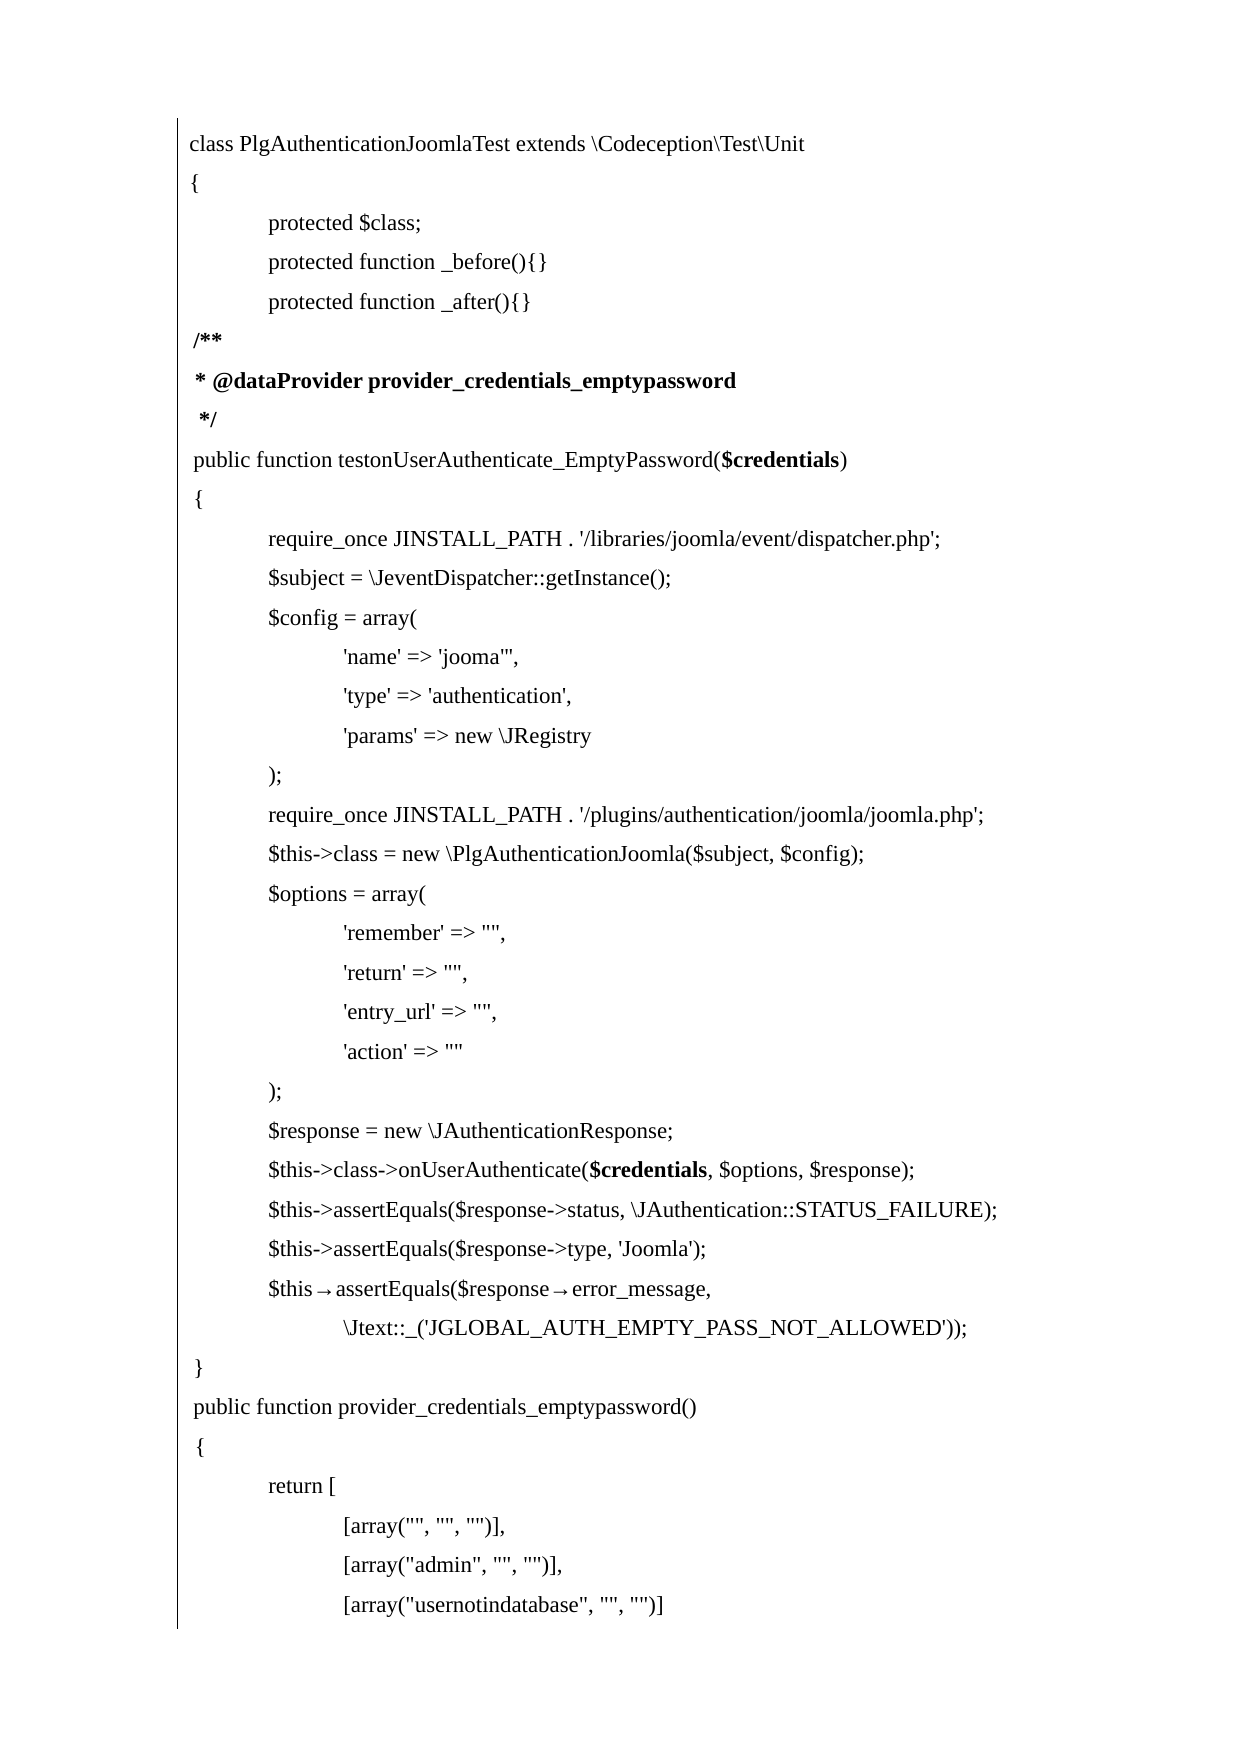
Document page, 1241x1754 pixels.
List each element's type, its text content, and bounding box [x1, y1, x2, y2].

text class PlgAuthenticationJoomlaTest extends \Codeception\Test\Unit { protected $class; protected function _before(){} protected function _after(){} /** * @dataProvider provider_credentials_emptypassword */ public function testonUserAuthenticate_EmptyPassword($credentials) { require_once JINSTALL_PATH . '/libraries/joomla/event/dispatcher.php'; $subject = \JeventDispatcher::getInstance(); $config = array( 'name' => 'jooma"', 'type' => 'authentication', 'params' => new \JRegistry ); require_once JINSTALL_PATH . '/plugins/authentication/joomla/joomla.php'; $this->class = new \PlgAuthenticationJoomla($subject, $config); $options = array( 'remember' => "", 'return' => "", 'entry_url' => "", 'action' => "" ); $response = new \JAuthenticationResponse; $this->class->onUserAuthenticate($credentials, $options, $response); $this->assertEquals($response->status, \JAuthentication::STATUS_FAILURE); $this->assertEquals($response->type, 'Joomla'); $this→assertEquals($response→error_message, \Jtext::_('JGLOBAL_AUTH_EMPTY_PASS_NOT_ALLOWED')); } public function provider_credentials_emptypassword() { return [ [array("", "", "")], [array("admin", "", "")], [array("usernotindatabase", "", "")] [178, 118, 1122, 1629]
